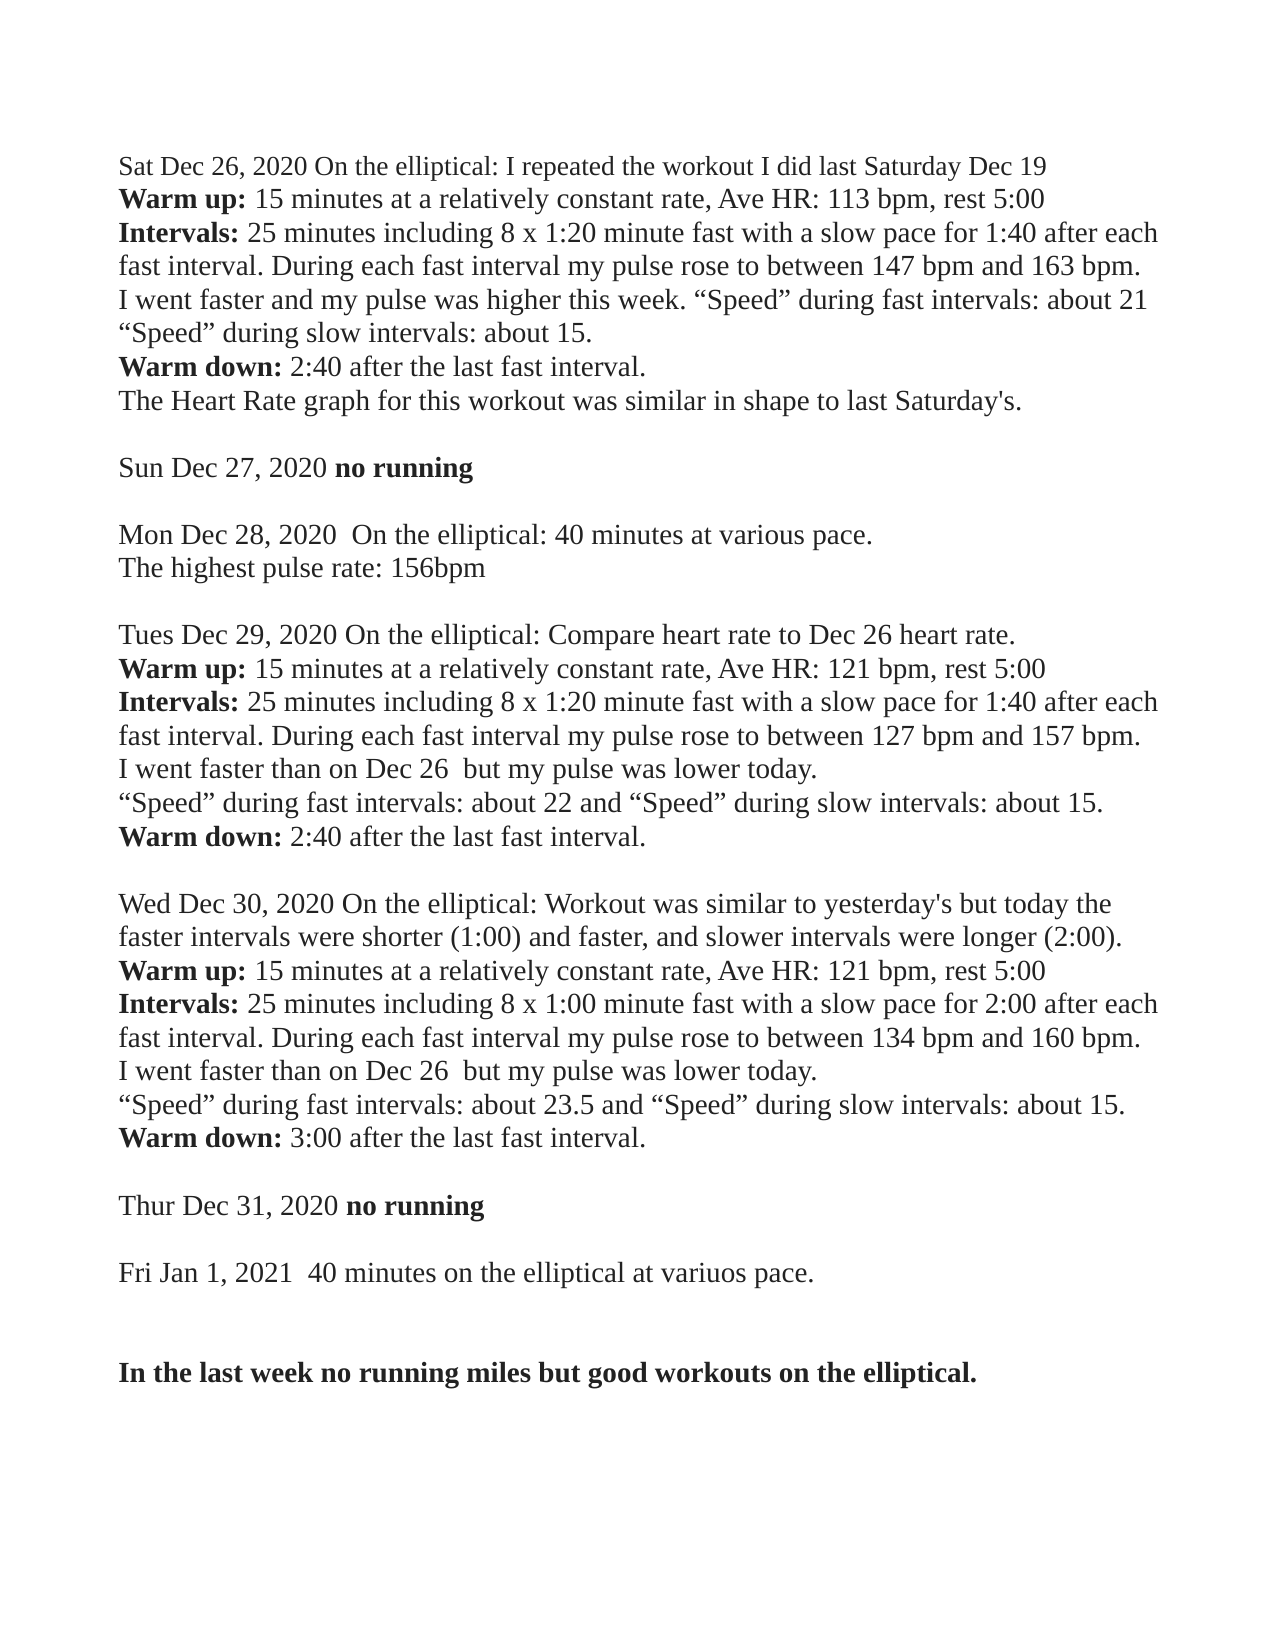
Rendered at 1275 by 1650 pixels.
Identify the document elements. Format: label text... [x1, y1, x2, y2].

text Tues Dec 29, 2020 On the elliptical: Compare heart rate to Dec 26 heart rate. [118, 617, 1161, 651]
text Wed Dec 30, 2020 On the elliptical: Workout was similar to yesterday's but today the faster intervals were shorter (1:00) and faster, and slower intervals were longer (2:00). [118, 886, 1161, 953]
text In the last week no running miles but good workouts on the elliptical. [118, 1355, 1161, 1389]
text “Speed” during fast intervals: about 23.5 and “Speed” during slow intervals: about 15. [118, 1087, 1161, 1121]
text “Speed” during fast intervals: about 22 and “Speed” during slow intervals: about 15. [118, 785, 1161, 819]
text Warm up: 15 minutes at a relatively constant rate, Ave HR: 121 bpm, rest 5:00 [118, 651, 1161, 684]
text The Heart Rate graph for this workout was similar in shape to last Saturday's. [118, 383, 1161, 416]
text I went faster than on Dec 26 but my pulse was lower today. [118, 1053, 1161, 1087]
text Intervals: 25 minutes including 8 x 1:00 minute fast with a slow pace for 2:00 after each fast interval. During each fast interval my pulse rose to between 134 bpm and 160 bpm. [118, 986, 1161, 1053]
text Warm up: 15 minutes at a relatively constant rate, Ave HR: 121 bpm, rest 5:00 [118, 953, 1161, 986]
text Intervals: 25 minutes including 8 x 1:20 minute fast with a slow pace for 1:40 after each fast interval. During each fast interval my pulse rose to between 127 bpm and 157 bpm. [118, 684, 1161, 752]
text Fri Jan 1, 2021 40 minutes on the elliptical at variuos pace. [118, 1255, 1161, 1288]
text Intervals: 25 minutes including 8 x 1:20 minute fast with a slow pace for 1:40 after each fast interval. During each fast interval my pulse rose to between 147 bpm and 163 bpm. [118, 215, 1161, 282]
text I went faster and my pulse was higher this week. “Speed” during fast intervals: about 21 “Speed” during slow intervals: about 15. [118, 282, 1161, 349]
text Thur Dec 31, 2020 no running [118, 1188, 1161, 1221]
text I went faster than on Dec 26 but my pulse was lower today. [118, 752, 1161, 785]
text Warm up: 15 minutes at a relatively constant rate, Ave HR: 113 bpm, rest 5:00 [118, 181, 1161, 215]
text Mon Dec 28, 2020 On the elliptical: 40 minutes at various pace. [118, 517, 1161, 550]
text The highest pulse rate: 156bpm [118, 550, 1161, 584]
text Sun Dec 27, 2020 no running [118, 450, 1161, 483]
text Warm down: 2:40 after the last fast interval. [118, 819, 1161, 852]
text Warm down: 3:00 after the last fast interval. [118, 1121, 1161, 1154]
text Sat Dec 26, 2020 On the elliptical: I repeated the workout I did last Saturday Dec 19 [118, 150, 1161, 181]
text Warm down: 2:40 after the last fast interval. [118, 349, 1161, 383]
